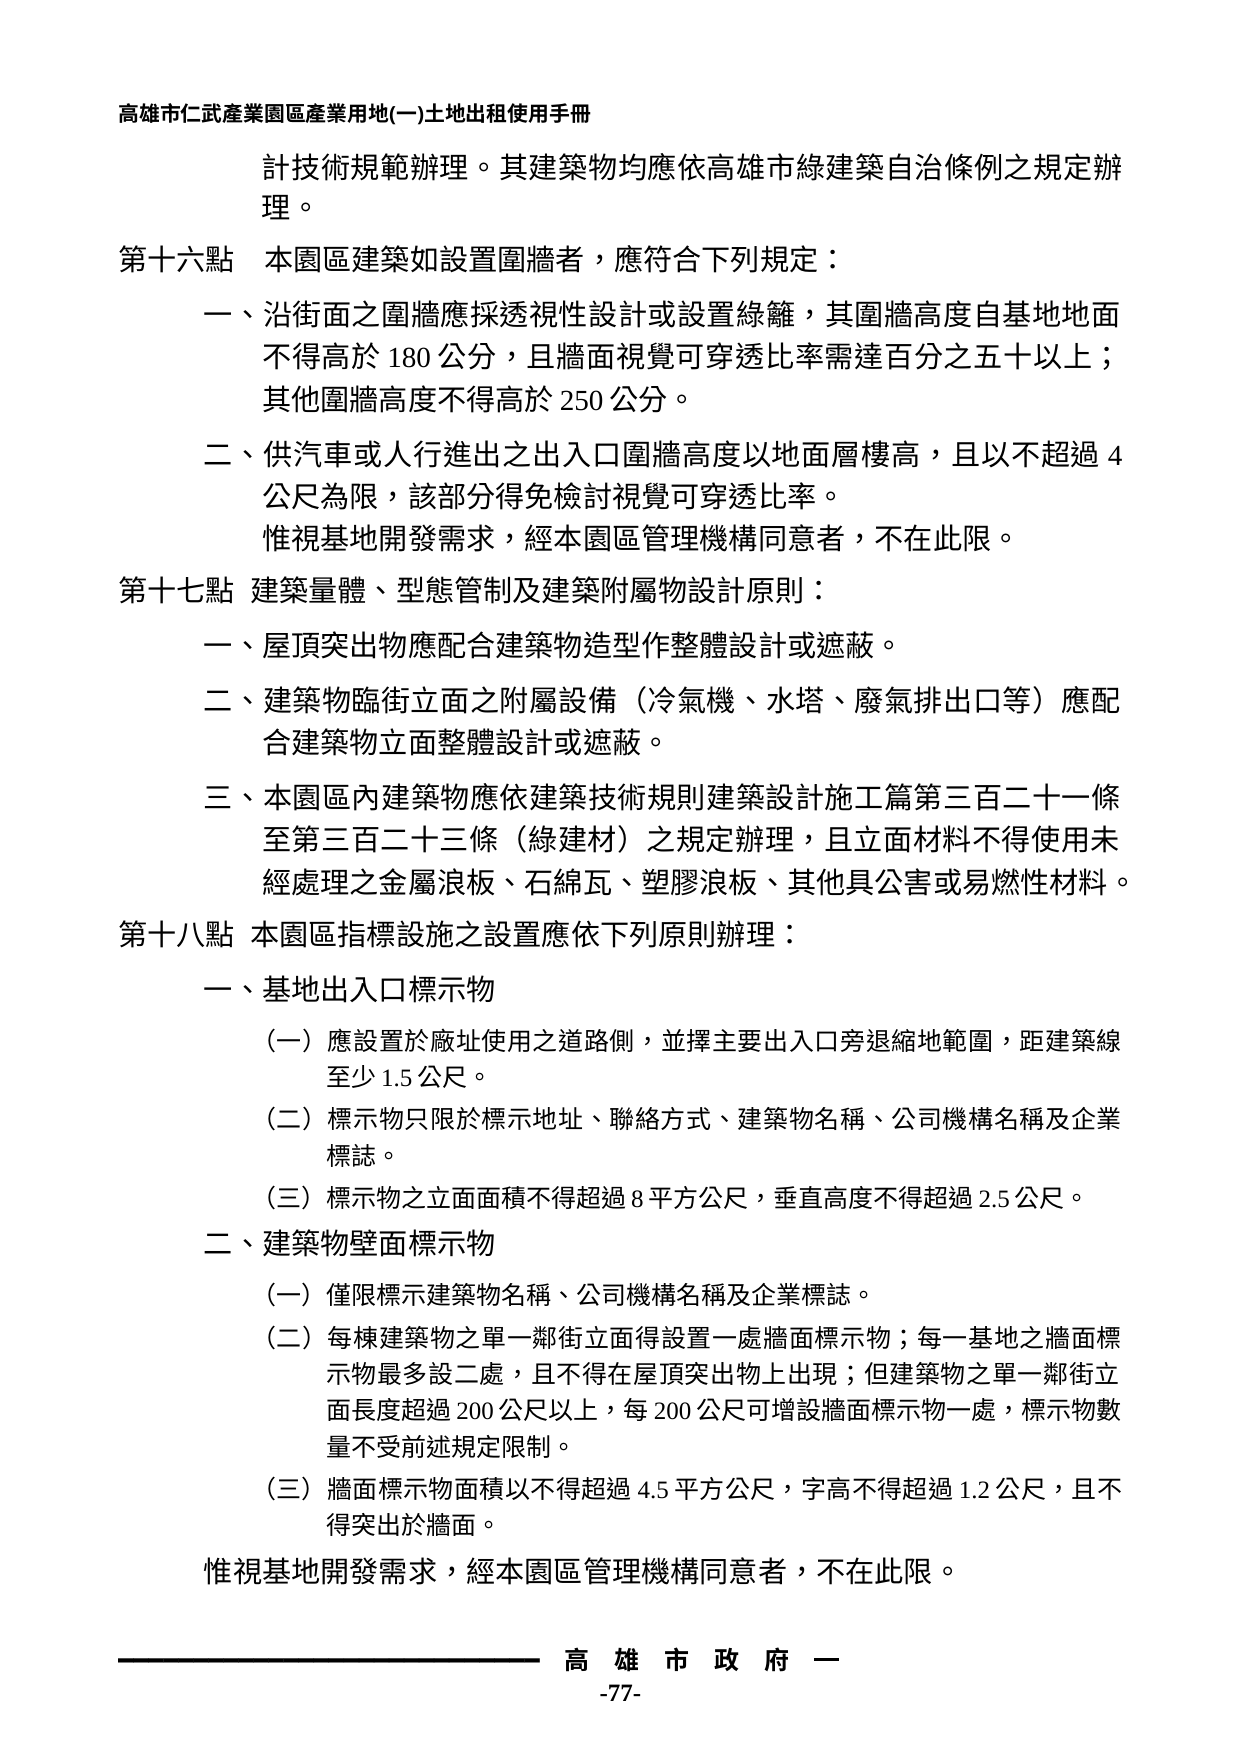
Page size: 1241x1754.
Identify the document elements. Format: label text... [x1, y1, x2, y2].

text 惟視基地開發需求，經本園區管理機構同意者，不在此限。 [204, 1548, 1122, 1591]
text （二）標示物只限於標示地址、聯絡方式、建築物名稱、公司機構名稱及企業標誌。 [251, 1100, 1122, 1172]
text 一、屋頂突出物應配合建築物造型作整體設計或遮蔽。 [204, 623, 1122, 665]
text （一）應設置於廠址使用之道路側，並擇主要出入口旁退縮地範圍，距建築線至少1.5公尺。 [251, 1021, 1122, 1093]
text （三）牆面標示物面積以不得超過4.5平方公尺，字高不得超過1.2公尺，且不得突出於牆面。 [251, 1469, 1122, 1542]
text （一）僅限標示建築物名稱、公司機構名稱及企業標誌。 [251, 1276, 1122, 1312]
text 三、本園區內建築物應依建築技術規則建築設計施工篇第三百二十一條至第三百二十三條（綠建材）之規定辦理，且立面材料不得使用未經處理之金屬浪板、石綿瓦、塑膠浪板、其他具公害或易燃性材料。 [204, 774, 1122, 901]
text （二）每棟建築物之單一鄰街立面得設置一處牆面標示物；每一基地之牆面標示物最多設二處，且不得在屋頂突出物上出現；但建築物之單一鄰街立面長度超過200公尺以上，每200公尺可增設牆面標示物一處，標示物數量不受前述規定限制。 [251, 1318, 1122, 1463]
text 二、建築物臨街立面之附屬設備（冷氣機、水塔、廢氣排出口等）應配合建築物立面整體設計或遮蔽。 [204, 677, 1122, 762]
text 二、供汽車或人行進出之出入口圍牆高度以地面層樓高，且以不超過4公尺為限，該部分得免檢討視覺可穿透比率。 惟視基地開發需求，經本園區管理機構同意者，不在此限。 [204, 431, 1122, 558]
text 第十八點 本園區指標設施之設置應依下列原則辦理： [118, 914, 1122, 954]
text 第十七點 建築量體、型態管制及建築附屬物設計原則： [118, 571, 1122, 610]
text 第十六點 本園區建築如設置圍牆者，應符合下列規定： [118, 239, 1122, 279]
text 一、沿街面之圍牆應採透視性設計或設置綠籬，其圍牆高度自基地地面不得高於180公分，且牆面視覺可穿透比率需達百分之五十以上；其他圍牆高度不得高於250公分。 [204, 292, 1122, 419]
text 計技術規範辦理。其建築物均應依高雄市綠建築自治條例之規定辦理。 [118, 148, 1122, 227]
text 一、基地出入口標示物 [204, 966, 1122, 1008]
text （三）標示物之立面面積不得超過8平方公尺，垂直高度不得超過2.5公尺。 [251, 1178, 1122, 1215]
text 二、建築物壁面標示物 [204, 1221, 1122, 1263]
